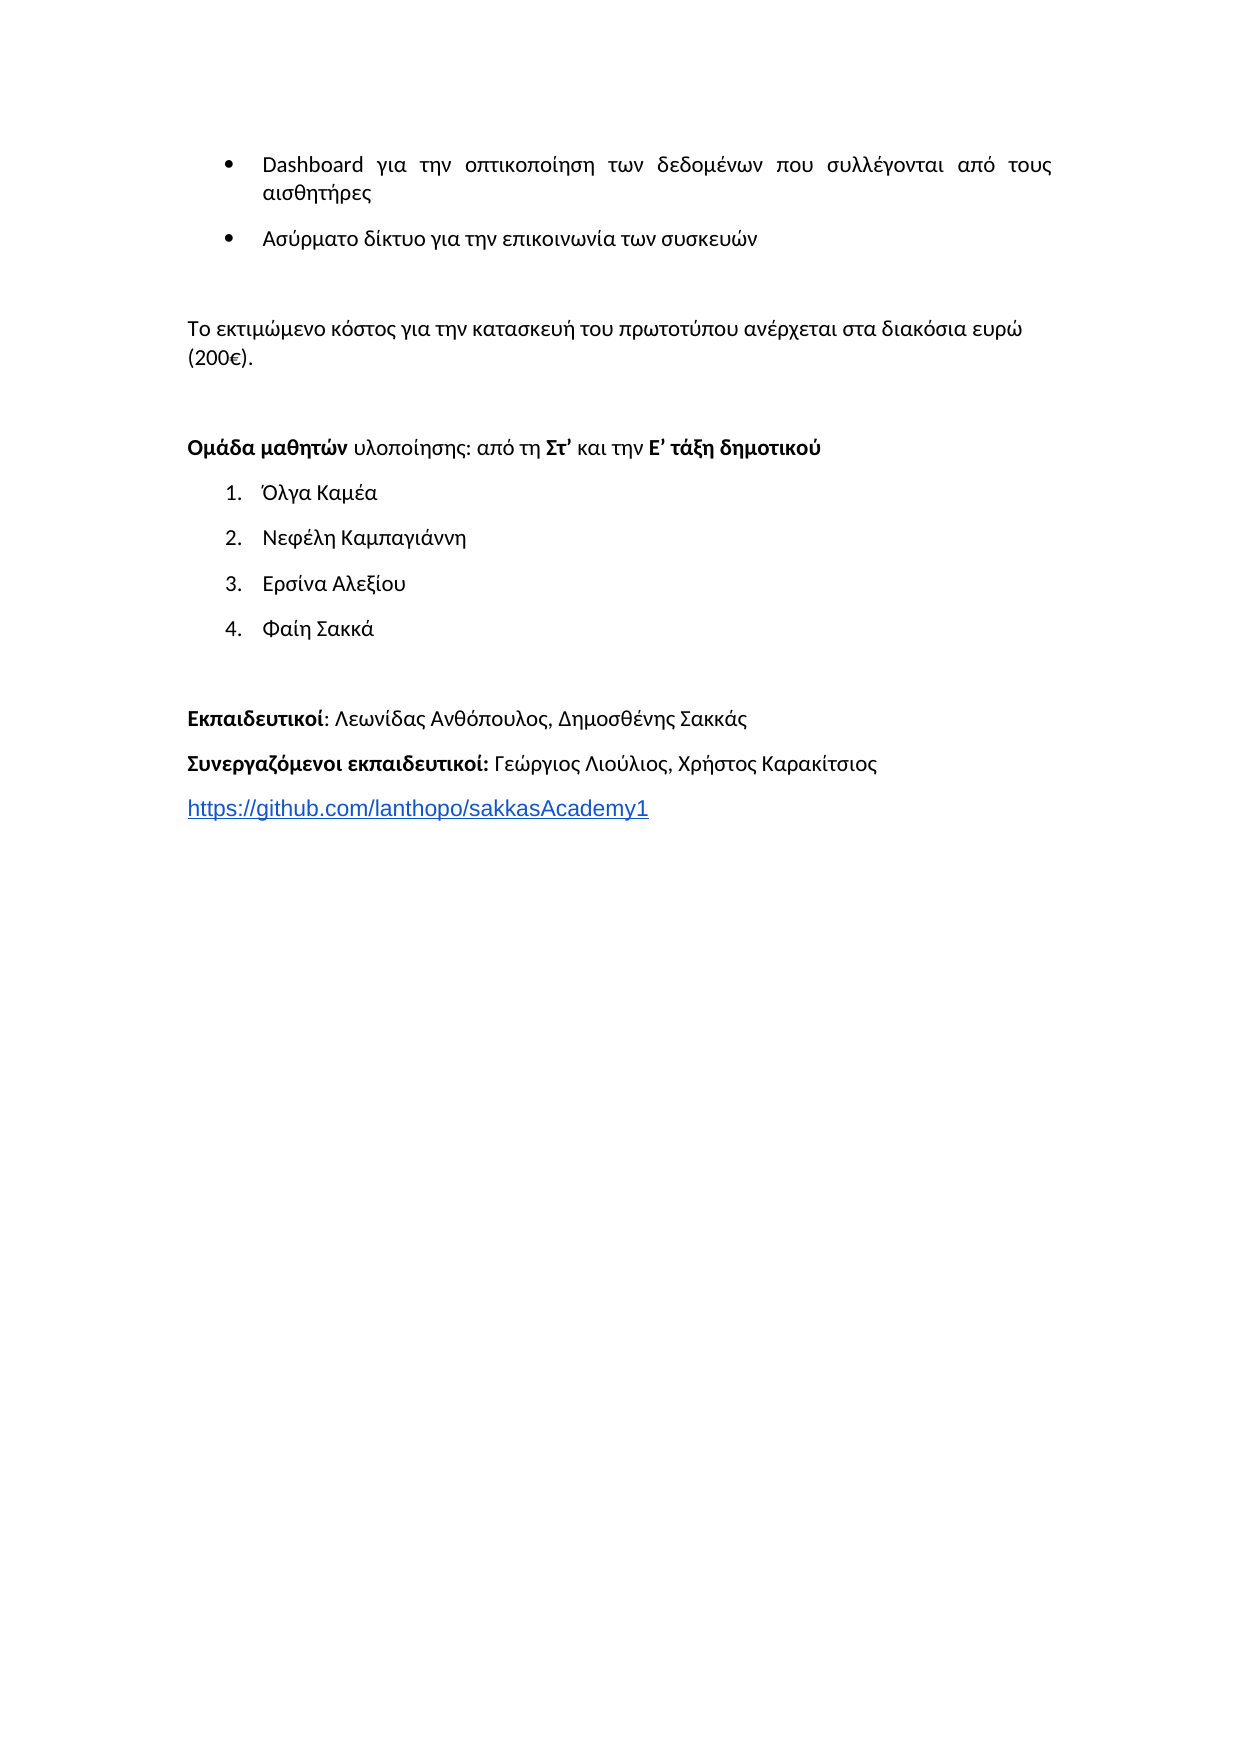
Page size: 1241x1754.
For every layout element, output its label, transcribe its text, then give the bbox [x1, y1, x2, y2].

text Το εκτιμώμενο κόστος για την κατασκευή του πρωτοτύπου ανέρχεται στα διακόσια ευρώ (200€). [187, 314, 1053, 371]
text Συνεργαζόμενοι εκπαιδευτικοί: Γεώργιος Λιούλιος, Χρήστος Καρακίτσιος [187, 749, 1053, 778]
text Ομάδα μαθητών υλοποίησης: από τη Στ’ και την Ε’ τάξη δημοτικού [187, 433, 1053, 461]
list Όλγα Καμέα [225, 478, 1053, 506]
list Ερσίνα Αλεξίου [225, 569, 1053, 597]
list Φαίη Σακκά [225, 614, 1053, 642]
text https://github.com/lanthopo/sakkasAcademy1 [187, 795, 1053, 821]
list Ασύρματο δίκτυο για την επικοινωνία των συσκευών [225, 224, 1053, 252]
list Dashboard για την οπτικοποίηση των δεδομένων που συλλέγονται από τους αισθητήρες [225, 150, 1053, 207]
list Νεφέλη Καμπαγιάννη [225, 523, 1053, 552]
text Εκπαιδευτικοί: Λεωνίδας Ανθόπουλος, Δημοσθένης Σακκάς [187, 704, 1053, 732]
